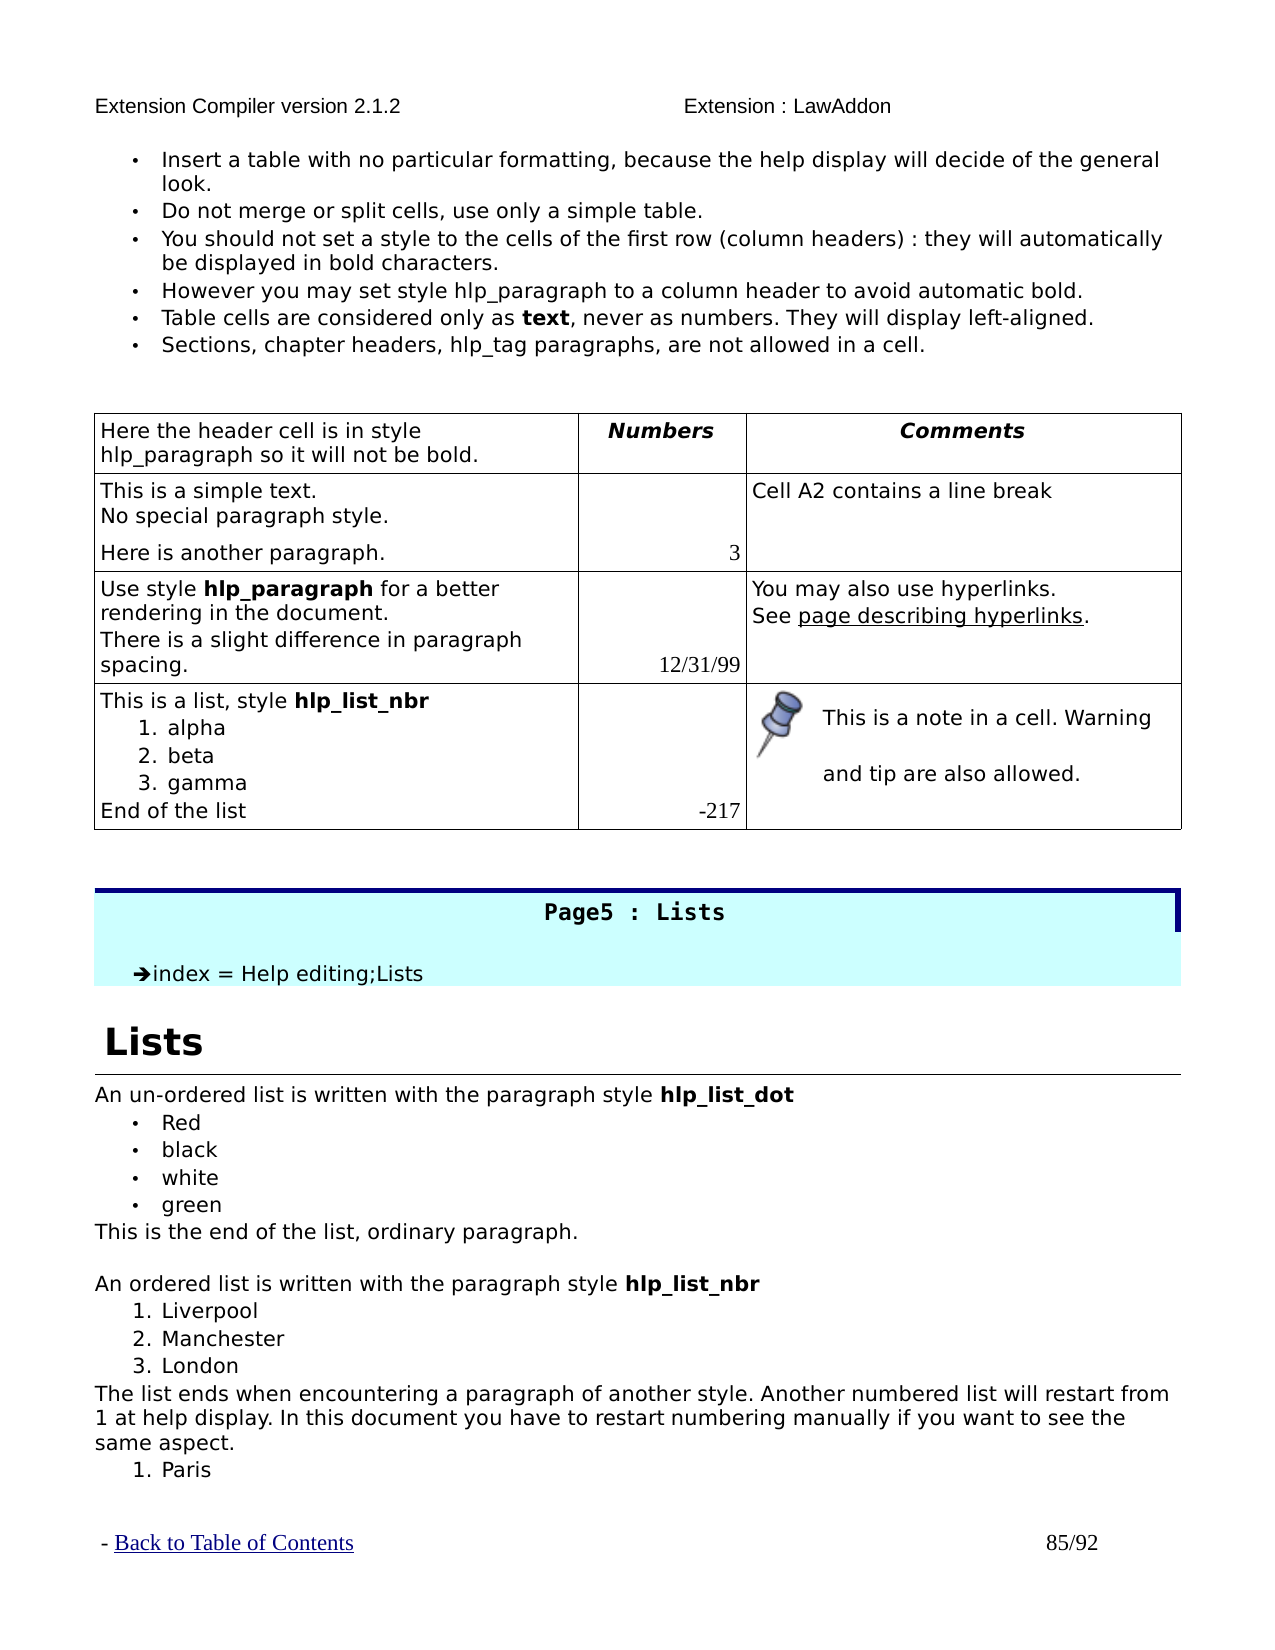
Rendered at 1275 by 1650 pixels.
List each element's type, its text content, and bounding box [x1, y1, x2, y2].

table_cell Use style hlp_paragraph for a better rendering in the document. There is a slight difference in paragraph spacing. [95, 572, 578, 683]
list London [132, 1354, 1181, 1379]
list Sections, chapter headers, hlp_tag paragraphs, are not allowed in a cell. [132, 333, 1181, 358]
table_header Numbers [579, 414, 746, 473]
list white [132, 1165, 1181, 1190]
table_header Here the header cell is in style hlp_paragraph so it will not be bold. [95, 414, 578, 473]
text The list ends when encountering a paragraph of another style. Another numbered list will restart from 1 at help display. In this document you have to restart numbering manually if you want to see the same aspect. [94, 1382, 1181, 1455]
list Paris [132, 1458, 1181, 1482]
table_cell This is a simple text. No special paragraph style. Here is another paragraph. [95, 474, 578, 571]
table_cell Cell A2 contains a line break [747, 474, 1181, 571]
picture [752, 689, 808, 761]
table_cell -217 [579, 684, 746, 829]
text Page5 : Lists [94, 889, 1175, 932]
list Liverpool [132, 1299, 1181, 1324]
list Table cells are considered only as text, never as numbers. They will display left-aligned. [132, 306, 1181, 331]
table_header Comments [747, 414, 1181, 473]
table_cell This is a list, style hlp_list_nbr alpha beta gamma End of the list [95, 684, 578, 829]
table_cell 31/12/99 [579, 572, 746, 683]
list black [132, 1138, 1181, 1162]
list You should not set a style to the cells of the first row (column headers) : they will automatically be displayed in bold characters. [132, 227, 1181, 276]
table_cell You may also use hyperlinks. See page describing hyperlinks. [747, 572, 1181, 683]
text An ordered list is written with the paragraph style hlp_list_nbr [94, 1248, 1181, 1297]
list Do not merge or split cells, use only a simple table. [132, 199, 1181, 224]
table_cell 3 [579, 474, 746, 571]
table_cell This is a note in a cell. Warning and tip are also allowed. [747, 684, 1181, 829]
list Manchester [132, 1327, 1181, 1351]
list However you may set style hlp_paragraph to a column header to avoid automatic bold. [132, 279, 1181, 303]
list Insert a table with no particular formatting, because the help display will decide of the general look. [132, 147, 1181, 196]
list Red [132, 1111, 1181, 1135]
list green [132, 1193, 1181, 1217]
list index = Help editing;Lists [94, 961, 1181, 986]
text This is the end of the list, ordinary paragraph. [94, 1220, 1181, 1245]
text Lists [94, 1011, 1181, 1074]
text An un-ordered list is written with the paragraph style hlp_list_dot [94, 1083, 1181, 1108]
